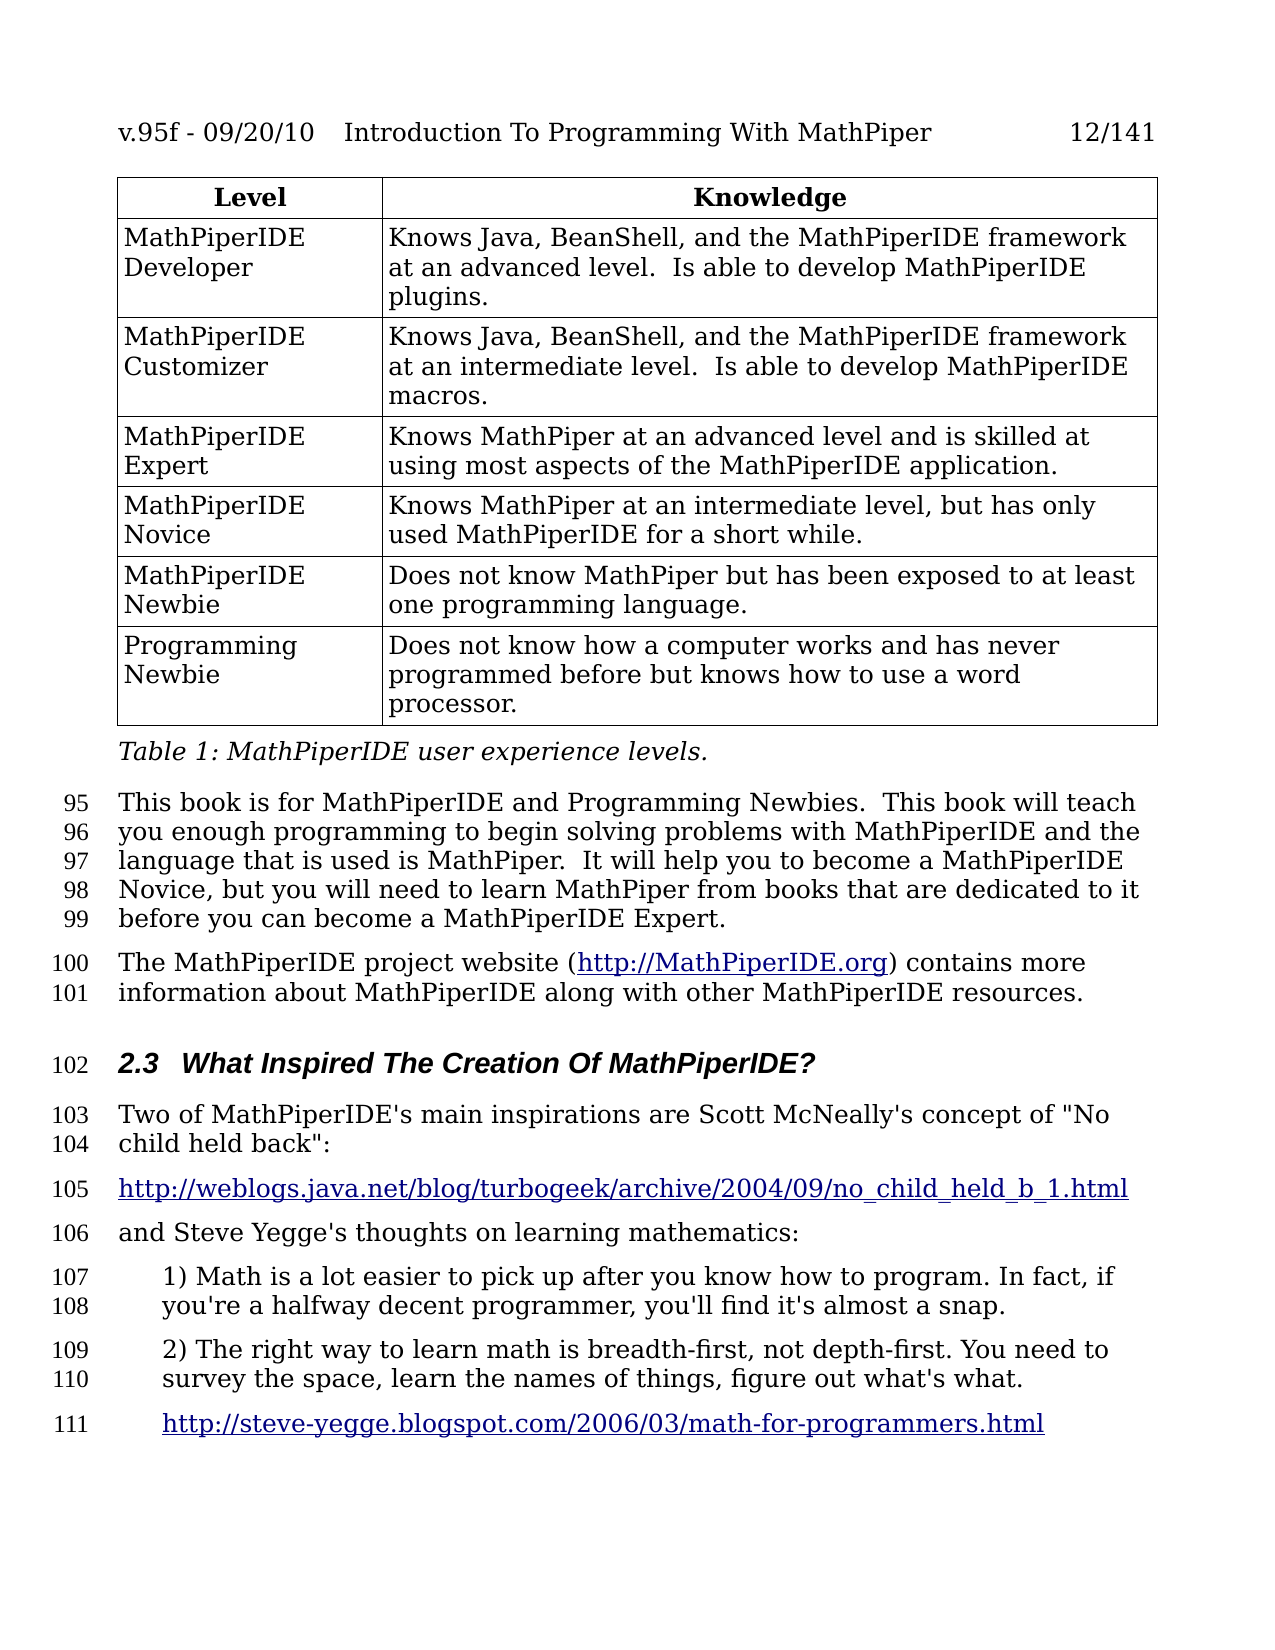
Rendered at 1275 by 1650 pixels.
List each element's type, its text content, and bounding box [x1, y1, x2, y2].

text The MathPiperIDE project website (http://MathPiperIDE.org) contains more information about MathPiperIDE along with other MathPiperIDE resources. [118, 949, 1157, 1007]
text 1) Math is a lot easier to pick up after you know how to program. In fact, if you're a halfway decent programmer, you'll find it's almost a snap. [162, 1262, 1157, 1321]
table_cell Knows Java, BeanShell, and the MathPiperIDE framework at an advanced level. Is able to develop MathPiperIDE plugins. [383, 219, 1157, 317]
text 2) The right way to learn math is breadth-first, not depth-first. You need to survey the space, learn the names of things, figure out what's what. [162, 1336, 1157, 1394]
table_cell Does not know how a computer works and has never programmed before but knows how to use a word processor. [383, 627, 1157, 724]
text http://steve-yegge.blogspot.com/2006/03/math-for-programmers.html [162, 1409, 1157, 1438]
text and Steve Yegge's thoughts on learning mathematics: [118, 1218, 1157, 1247]
text Two of MathPiperIDE's main inspirations are Scott McNeally's concept of "No child held back": [118, 1101, 1157, 1159]
table_cell Does not know MathPiper but has been exposed to at least one programming language. [383, 557, 1157, 626]
table_cell Knows Java, BeanShell, and the MathPiperIDE framework at an intermediate level. Is able to develop MathPiperIDE macros. [383, 318, 1157, 416]
table_cell Knows MathPiper at an advanced level and is skilled at using most aspects of the MathPiperIDE application. [383, 417, 1157, 486]
table_cell MathPiperIDE Developer [118, 219, 382, 317]
subtitle What Inspired The Creation Of MathPiperIDE? [118, 1046, 1157, 1079]
table_cell Programming Newbie [118, 627, 382, 724]
text Table 1: MathPiperIDE user experience levels. [118, 737, 1157, 766]
table_header Level [118, 178, 382, 218]
table_cell MathPiperIDE Expert [118, 417, 382, 486]
table_cell MathPiperIDE Novice [118, 487, 382, 556]
text This book is for MathPiperIDE and Programming Newbies. This book will teach you enough programming to begin solving problems with MathPiperIDE and the language that is used is MathPiper. It will help you to become a MathPiperIDE Novice, but you will need to learn MathPiper from books that are dedicated to it before you can become a MathPiperIDE Expert. [118, 788, 1157, 934]
table_cell MathPiperIDE Customizer [118, 318, 382, 416]
table_cell Knows MathPiper at an intermediate level, but has only used MathPiperIDE for a short while. [383, 487, 1157, 556]
text http://weblogs.java.net/blog/turbogeek/archive/2004/09/no_child_held_b_1.html [118, 1174, 1157, 1203]
table_cell MathPiperIDE Newbie [118, 557, 382, 626]
table_header Knowledge [383, 178, 1157, 218]
